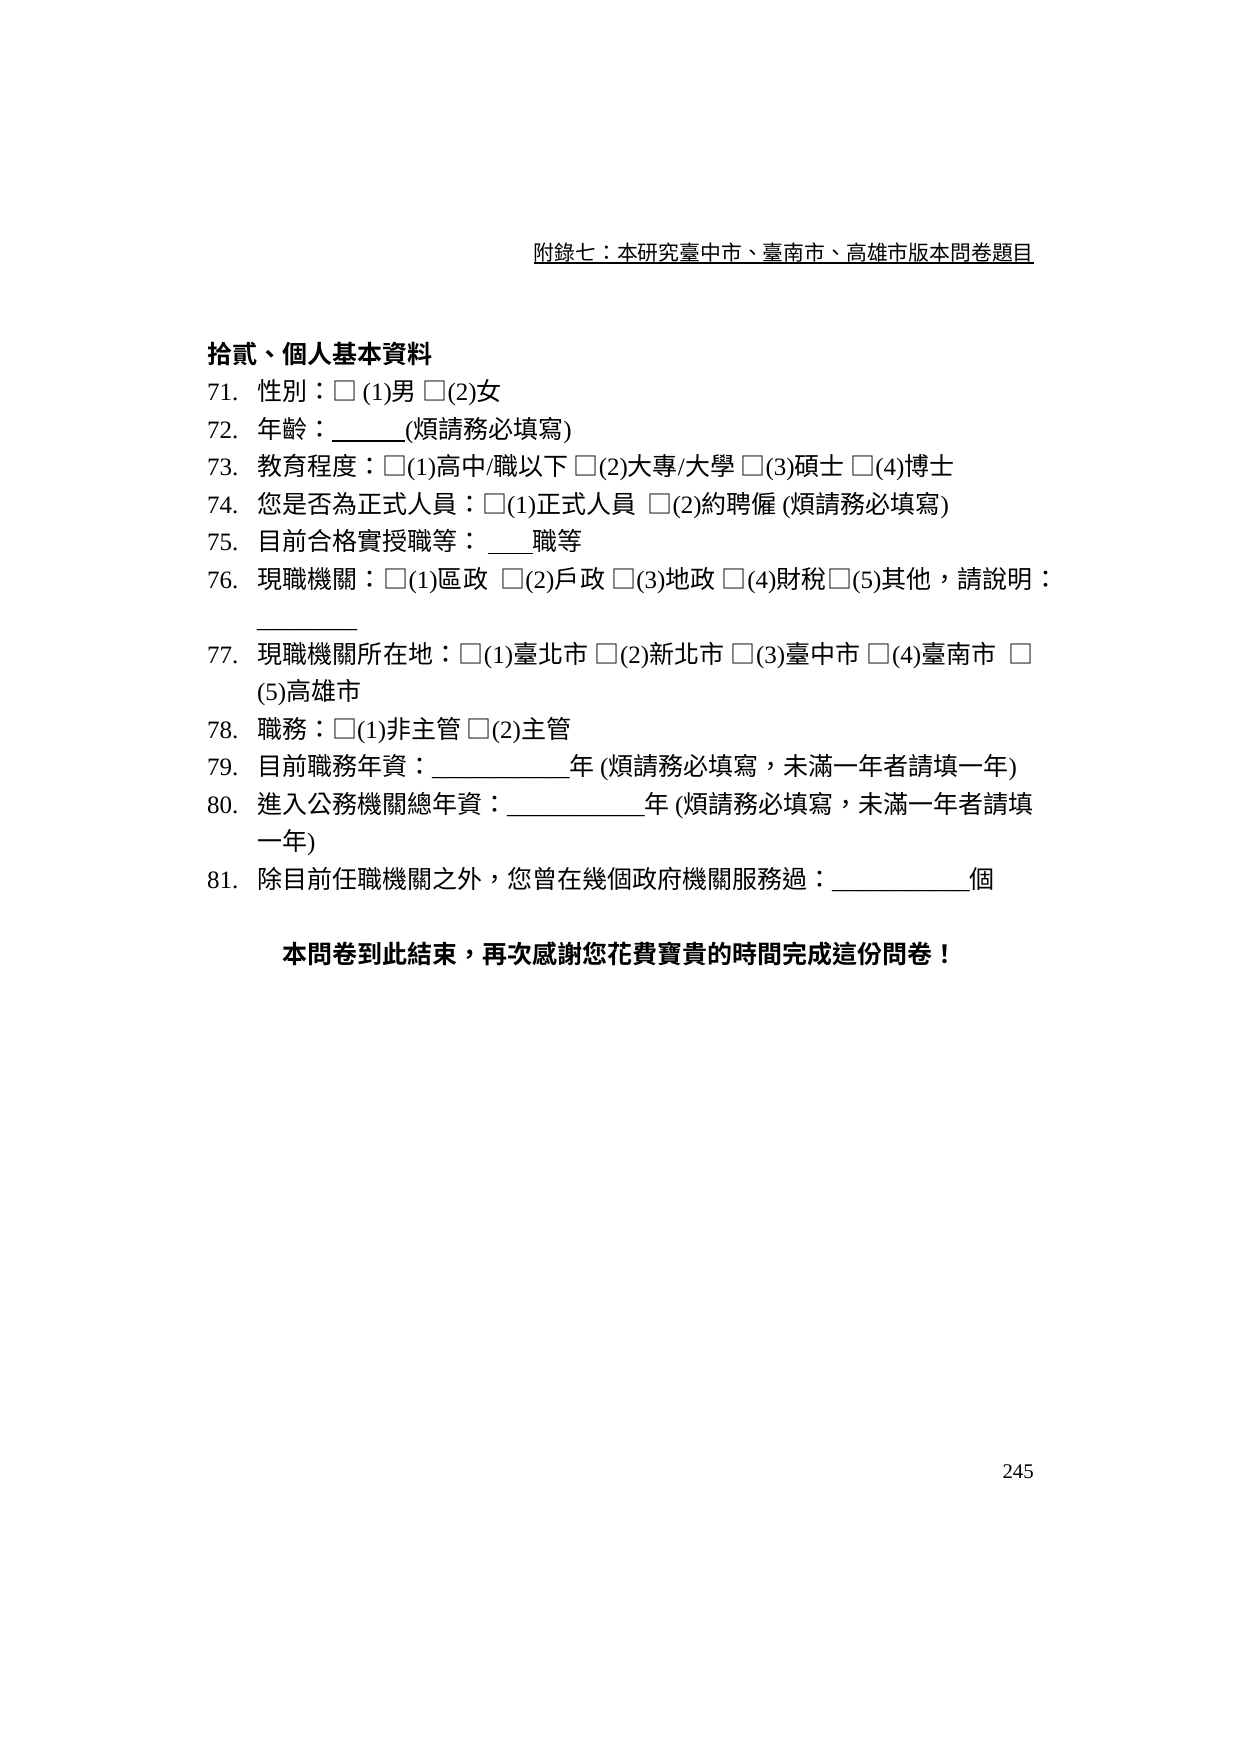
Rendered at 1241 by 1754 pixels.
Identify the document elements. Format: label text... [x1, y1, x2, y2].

list 現職機關：□(1)區政 □(2)戶政 □(3)地政 □(4)財稅□(5)其他，請說明：________ [207, 558, 1033, 633]
list 目前合格實授職等： 職等 [207, 520, 1033, 558]
list 教育程度：□(1)高中/職以下 □(2)大專/大學 □(3)碩士 □(4)博士 [207, 445, 1033, 483]
list 年齡： (煩請務必填寫) [207, 408, 1033, 445]
list 目前職務年資：___________年 (煩請務必填寫，未滿一年者請填一年) [207, 745, 1033, 783]
list 性別：□ (1)男 □(2)女 [207, 370, 1033, 408]
text 本問卷到此結束，再次感謝您花費寶貴的時間完成這份問卷！ [207, 933, 1033, 970]
list 職務：□(1)非主管 □(2)主管 [207, 708, 1033, 745]
list 進入公務機關總年資：___________年 (煩請務必填寫，未滿一年者請填一年) [207, 783, 1033, 858]
text 拾貳、個人基本資料 [207, 333, 1033, 370]
list 現職機關所在地：□(1)臺北市 □(2)新北市 □(3)臺中市 □(4)臺南市 □(5)高雄市 [207, 633, 1033, 708]
list 除目前任職機關之外，您曾在幾個政府機關服務過：___________個 [207, 858, 1033, 895]
list 您是否為正式人員：□(1)正式人員 □(2)約聘僱 (煩請務必填寫) [207, 483, 1033, 520]
